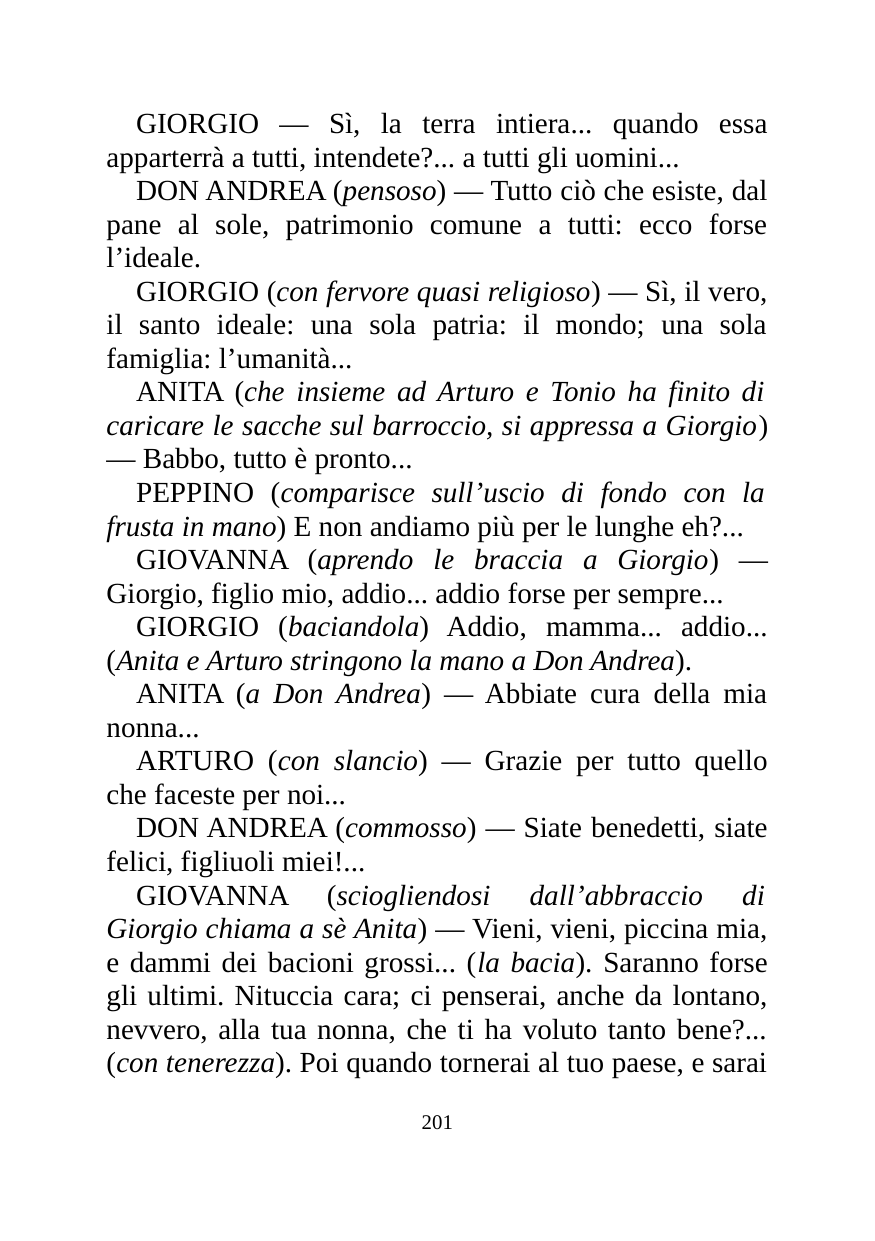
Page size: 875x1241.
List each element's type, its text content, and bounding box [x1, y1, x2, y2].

text DON ANDREA (commosso) — Siate benedetti, siate felici, figliuoli miei!... [106, 811, 768, 878]
text GIORGIO (con fervore quasi religioso) — Sì, il vero, il santo ideale: una sola patria: il mondo; una sola famiglia: l’umanità... [106, 274, 768, 374]
text GIOVANNA (sciogliendosi dall’abbraccio di Giorgio chiama a sè Anita) — Vieni, vieni, piccina mia, e dammi dei bacioni grossi... (la bacia). Saranno forse gli ultimi. Nituccia cara; ci penserai, anche da lontano, nevvero, alla tua nonna, che ti ha voluto tanto bene?... (con tenerezza). Poi quando tornerai al tuo paese, e sarai [106, 878, 768, 1079]
text DON ANDREA (pensoso) — Tutto ciò che esiste, dal pane al sole, patrimonio comune a tutti: ecco forse l’ideale. [106, 173, 768, 274]
text ANITA (che insieme ad Arturo e Tonio ha finito di caricare le sacche sul barroccio, si appressa a Giorgio) — Babbo, tutto è pronto... [106, 374, 768, 475]
text GIORGIO (baciandola) Addio, mamma... addio... (Anita e Arturo stringono la mano a Don Andrea). [106, 609, 768, 676]
text PEPPINO (comparisce sull’uscio di fondo con la frusta in mano) E non andiamo più per le lunghe eh?... [106, 475, 768, 542]
text GIOVANNA (aprendo le braccia a Giorgio) — Giorgio, figlio mio, addio... addio forse per sempre... [106, 542, 768, 609]
text GIORGIO — Sì, la terra intiera... quando essa apparterrà a tutti, intendete?... a tutti gli uomini... [106, 106, 768, 173]
text ARTURO (con slancio) — Grazie per tutto quello che faceste per noi... [106, 743, 768, 811]
text ANITA (a Don Andrea) — Abbiate cura della mia nonna... [106, 676, 768, 743]
